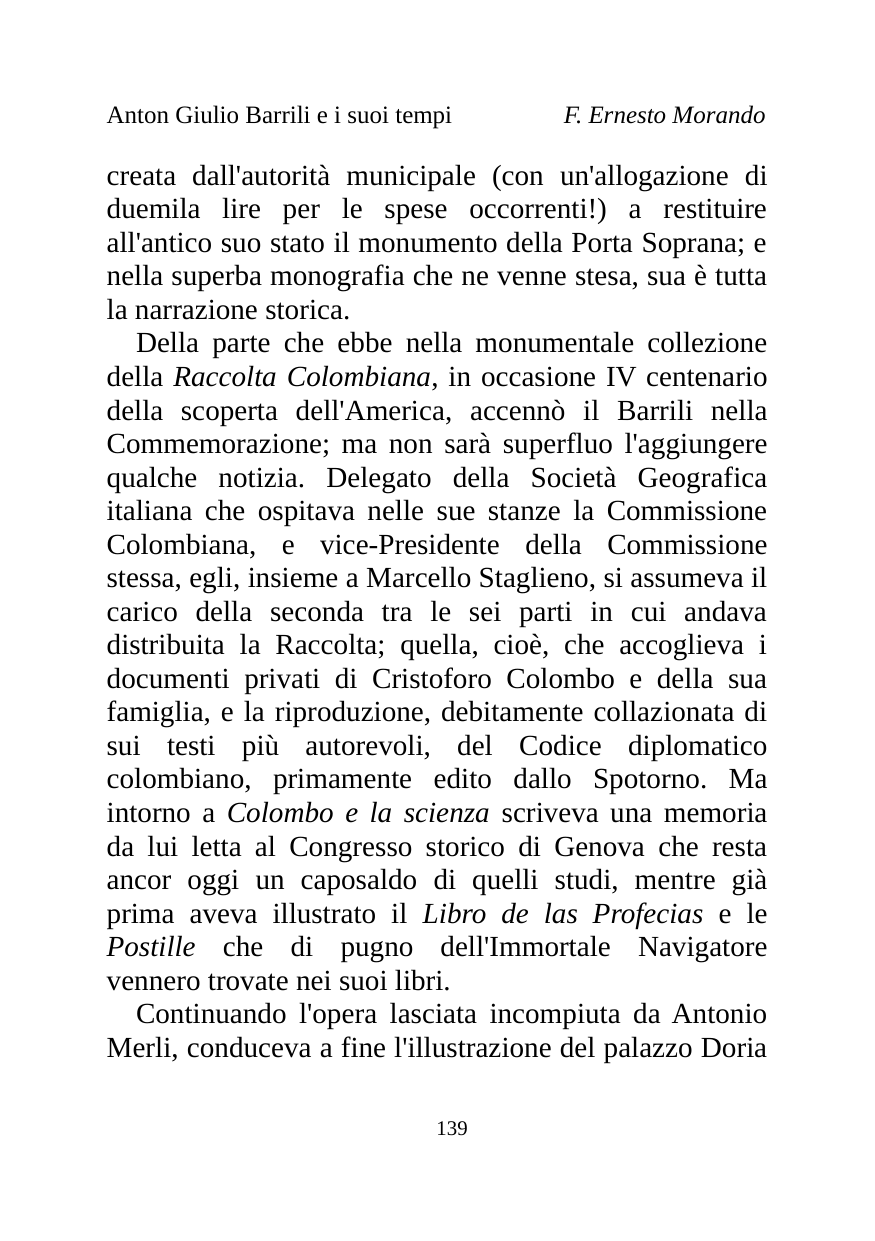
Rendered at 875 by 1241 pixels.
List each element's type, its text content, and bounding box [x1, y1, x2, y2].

text Continuando l'opera lasciata incompiuta da Antonio Merli, conduceva a fine l'illustrazione del palazzo Doria [106, 996, 768, 1063]
text creata dall'autorità municipale (con un'allogazione di duemila lire per le spese occorrenti!) a restituire all'antico suo stato il monumento della Porta Soprana; e nella superba monografia che ne venne stesa, sua è tutta la narrazione storica. [106, 158, 768, 326]
text Della parte che ebbe nella monumentale collezione della Raccolta Colombiana, in occasione IV centenario della scoperta dell'America, accennò il Barrili nella Commemorazione; ma non sarà superfluo l'aggiungere qualche notizia. Delegato della Società Geografica italiana che ospitava nelle sue stanze la Commissione Colombiana, e vice-Presidente della Commissione stessa, egli, insieme a Marcello Staglieno, si assumeva il carico della seconda tra le sei parti in cui andava distribuita la Raccolta; quella, cioè, che accoglieva i documenti privati di Cristoforo Colombo e della sua famiglia, e la riproduzione, debitamente collazionata di sui testi più autorevoli, del Codice diplomatico colombiano, primamente edito dallo Spotorno. Ma intorno a Colombo e la scienza scriveva una memoria da lui letta al Congresso storico di Genova che resta ancor oggi un caposaldo di quelli studi, mentre già prima aveva illustrato il Libro de las Profecias e le Postille che di pugno dell'Immortale Navigatore vennero trovate nei suoi libri. [106, 326, 768, 996]
